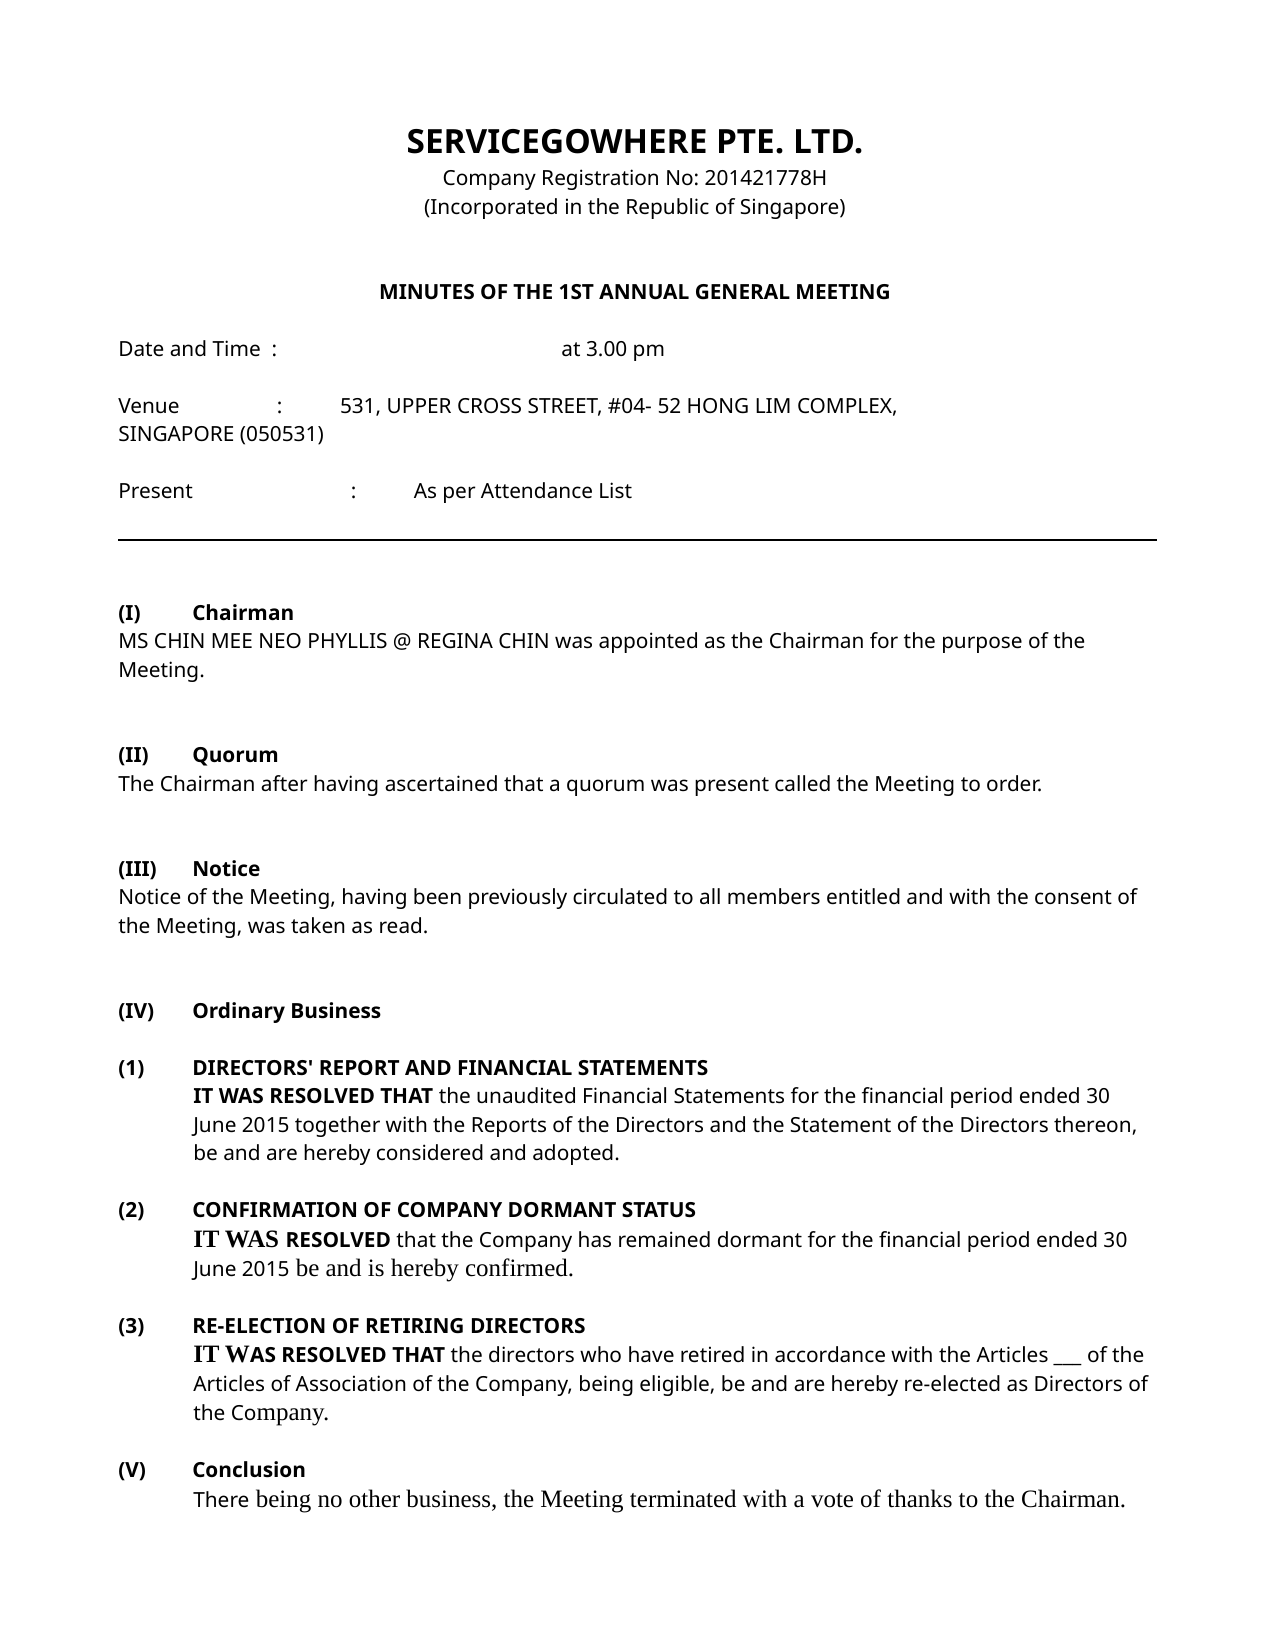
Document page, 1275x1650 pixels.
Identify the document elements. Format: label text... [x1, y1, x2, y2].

text Date and Time : at 3.00 pm [118, 334, 1157, 363]
text (3) RE‑ELECTION OF RETIRING DIRECTORS [118, 1311, 1157, 1339]
text (Incorporated in the Republic of Singapore) [118, 192, 1157, 220]
text Venue : 531, UPPER CROSS STREET, #04- 52 HONG LIM COMPLEX, [118, 391, 1157, 419]
text (II) Quorum [118, 740, 1157, 769]
text (I) Chairman [118, 598, 1157, 626]
text SERVICEGOWHERE PTE. LTD. [118, 118, 1157, 163]
text MINUTES OF THE 1ST ANNUAL GENERAL MEETING [118, 277, 1157, 306]
text MS CHIN MEE NEO PHYLLIS @ REGINA CHIN was appointed as the Chairman for the purpose of the Meeting. [118, 626, 1157, 683]
text IT WAS RESOLVED THAT the unaudited Financial Statements for the financial period ended 30 June 2015 together with the Reports of the Directors and the Statement of the Directors thereon, be and are hereby considered and adopted. [193, 1081, 1157, 1167]
text (III) Notice [118, 854, 1157, 882]
text Notice of the Meeting, having been previously circulated to all members entitled and with the consent of the Meeting, was taken as read. [118, 882, 1157, 939]
text There being no other business, the Meeting terminated with a vote of thanks to the Chairman. [193, 1484, 1157, 1513]
text Present : As per Attendance List [118, 476, 1157, 505]
text SINGAPORE (050531) [118, 419, 1157, 448]
text (IV) Ordinary Business [118, 996, 1157, 1024]
text IT WAS RESOLVED that the Company has remained dormant for the financial period ended 30 June 2015 be and is hereby confirmed. [193, 1224, 1157, 1283]
text (2) CONFIRMATION OF COMPANY DORMANT STATUS [118, 1195, 1157, 1224]
text Company Registration No: 201421778H [118, 163, 1157, 192]
text The Chairman after having ascertained that a quorum was present called the Meeting to order. [118, 769, 1157, 797]
text (1) DIRECTORS' REPORT AND FINANCIAL STATEMENTS [118, 1053, 1157, 1081]
text IT WAS RESOLVED THAT the directors who have retired in accordance with the Articles ___ of the Articles of Association of the Company, being eligible, be and are hereby re-elected as Directors of the Company. [193, 1339, 1157, 1427]
text (V) Conclusion [118, 1455, 1157, 1484]
